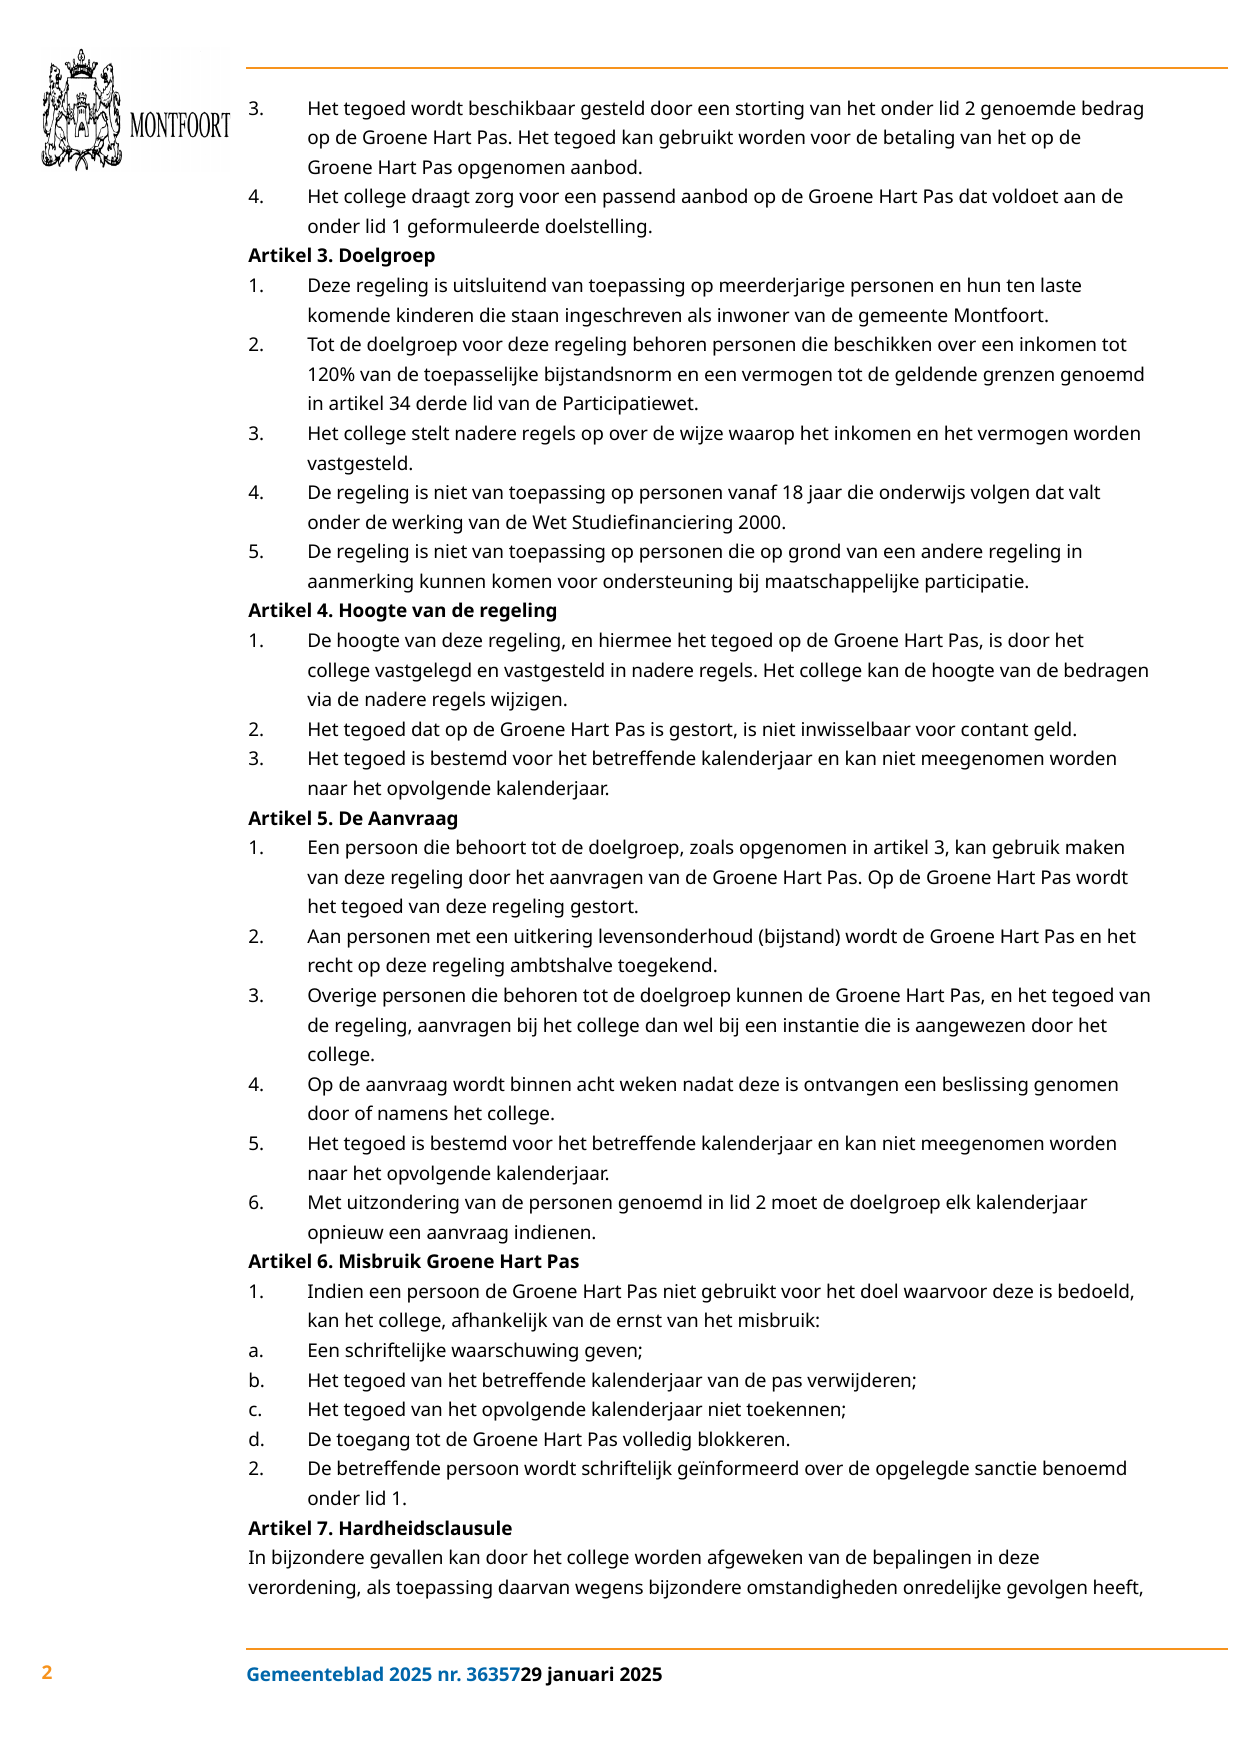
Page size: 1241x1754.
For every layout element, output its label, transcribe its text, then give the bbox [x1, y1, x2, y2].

list Het tegoed is bestemd voor het betreffende kalenderjaar en kan niet meegenomen worden naar het opvolgende kalenderjaar. [248, 746, 1152, 801]
list Het college draagt zorg voor een passend aanbod op de Groene Hart Pas dat voldoet aan de onder lid 1 geformuleerde doelstelling. [248, 183, 1152, 239]
list Het tegoed dat op de Groene Hart Pas is gestort, is niet inwisselbaar voor contant geld. [248, 716, 1152, 742]
list Tot de doelgroep voor deze regeling behoren personen die beschikken over een inkomen tot 120% van de toepasselijke bijstandsnorm en een vermogen tot de geldende grenzen genoemd in artikel 34 derde lid van de Participatiewet. [248, 331, 1152, 416]
list Aan personen met een uitkering levensonderhoud (bijstand) wordt de Groene Hart Pas en het recht op deze regeling ambtshalve toegekend. [248, 923, 1152, 978]
list De regeling is niet van toepassing op personen vanaf 18 jaar die onderwijs volgen dat valt onder de werking van de Wet Studiefinanciering 2000. [248, 479, 1152, 535]
list De betreffende persoon wordt schriftelijk geïnformeerd over de opgelegde sanctie benoemd onder lid 1. [248, 1456, 1152, 1511]
picture [41, 47, 231, 172]
list Het tegoed van het opvolgende kalenderjaar niet toekennen; [248, 1396, 1152, 1422]
list Het college stelt nadere regels op over de wijze waarop het inkomen en het vermogen worden vastgesteld. [248, 420, 1152, 476]
list Het tegoed wordt beschikbaar gesteld door een storting van het onder lid 2 genoemde bedrag op de Groene Hart Pas. Het tegoed kan gebruikt worden voor de betaling van het op de Groene Hart Pas opgenomen aanbod. [248, 95, 1152, 180]
list Overige personen die behoren tot de doelgroep kunnen de Groene Hart Pas, en het tegoed van de regeling, aanvragen bij het college dan wel bij een instantie die is aangewezen door het college. [248, 982, 1152, 1067]
text Artikel 4. Hoogte van de regeling [248, 598, 1152, 623]
text Artikel 3. Doelgroep [248, 243, 1152, 268]
text In bijzondere gevallen kan door het college worden afgeweken van de bepalingen in deze verordening, als toepassing daarvan wegens bijzondere omstandigheden onredelijke gevolgen heeft, [248, 1544, 1152, 1600]
text Artikel 5. De Aanvraag [248, 805, 1152, 831]
list Het tegoed van het betreffende kalenderjaar van de pas verwijderen; [248, 1367, 1152, 1393]
text Artikel 7. Hardheidsclausule [248, 1515, 1152, 1541]
list De toegang tot de Groene Hart Pas volledig blokkeren. [248, 1426, 1152, 1452]
list Met uitzondering van de personen genoemd in lid 2 moet de doelgroep elk kalenderjaar opnieuw een aanvraag indienen. [248, 1189, 1152, 1245]
list Het tegoed is bestemd voor het betreffende kalenderjaar en kan niet meegenomen worden naar het opvolgende kalenderjaar. [248, 1130, 1152, 1186]
list Een persoon die behoort tot de doelgroep, zoals opgenomen in artikel 3, kan gebruik maken van deze regeling door het aanvragen van de Groene Hart Pas. Op de Groene Hart Pas wordt het tegoed van deze regeling gestort. [248, 834, 1152, 919]
list De hoogte van deze regeling, en hiermee het tegoed op de Groene Hart Pas, is door het college vastgelegd en vastgesteld in nadere regels. Het college kan de hoogte van de bedragen via de nadere regels wijzigen. [248, 627, 1152, 712]
list Indien een persoon de Groene Hart Pas niet gebruikt voor het doel waarvoor deze is bedoeld, kan het college, afhankelijk van de ernst van het misbruik: [248, 1278, 1152, 1333]
list Deze regeling is uitsluitend van toepassing op meerderjarige personen en hun ten laste komende kinderen die staan ingeschreven als inwoner van de gemeente Montfoort. [248, 272, 1152, 328]
list Op de aanvraag wordt binnen acht weken nadat deze is ontvangen een beslissing genomen door of namens het college. [248, 1071, 1152, 1126]
list Een schriftelijke waarschuwing geven; [248, 1337, 1152, 1363]
list De regeling is niet van toepassing op personen die op grond van een andere regeling in aanmerking kunnen komen voor ondersteuning bij maatschappelijke participatie. [248, 538, 1152, 594]
text Artikel 6. Misbruik Groene Hart Pas [248, 1248, 1152, 1274]
